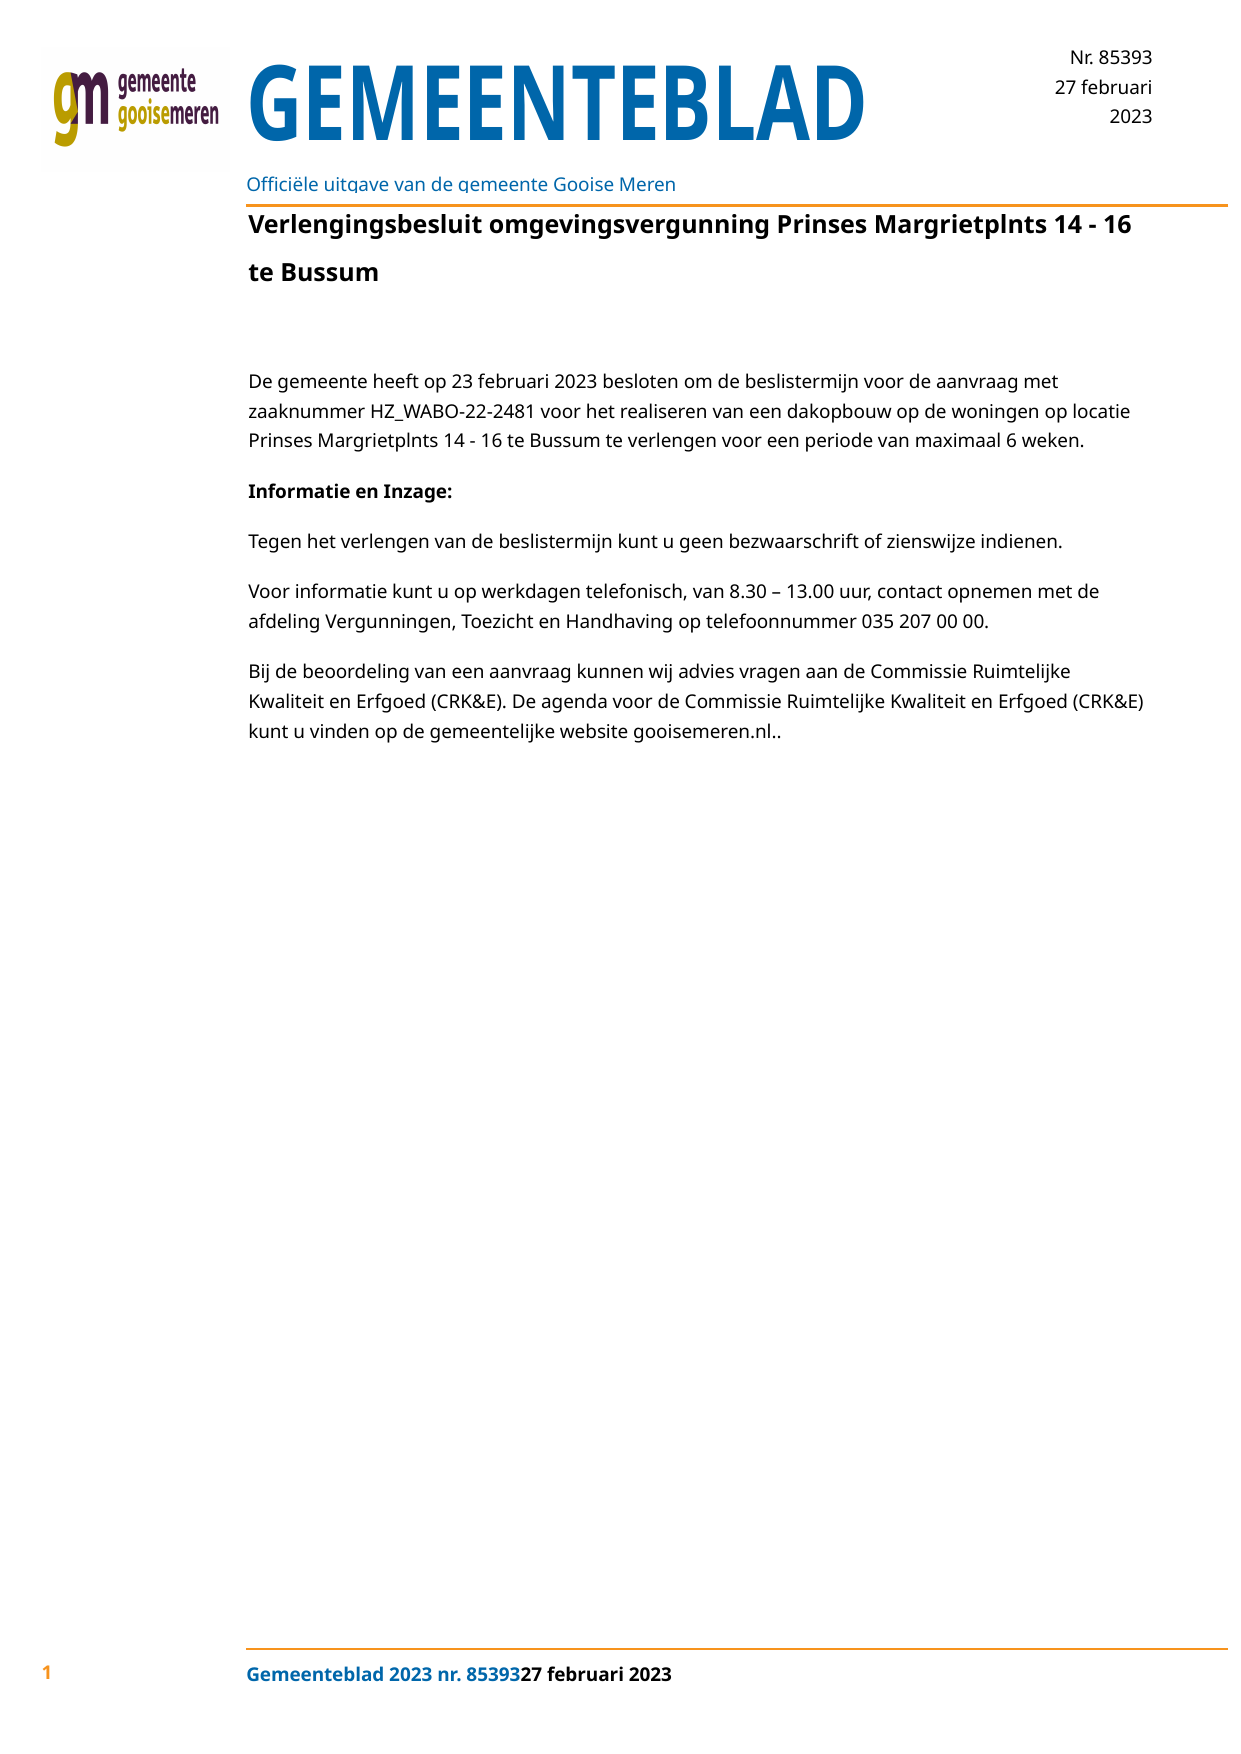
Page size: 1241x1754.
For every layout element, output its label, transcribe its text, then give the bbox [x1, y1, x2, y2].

text De gemeente heeft op 23 februari 2023 besloten om de beslistermijn voor de aanvraag met zaaknummer HZ_WABO-22-2481 voor het realiseren van een dakopbouw op de woningen op locatie Prinses Margrietplnts 14 - 16 te Bussum te verlengen voor een periode van maximaal 6 weken. [248, 368, 1152, 453]
picture [41, 47, 231, 172]
text Voor informatie kunt u op werkdagen telefonisch, van 8.30 – 13.00 uur, contact opnemen met de afdeling Vergunningen, Toezicht en Handhaving op telefoonnummer 035 207 00 00. [248, 579, 1152, 634]
text Tegen het verlengen van de beslistermijn kunt u geen bezwaarschrift of zienswijze indienen. [248, 528, 1152, 554]
text Bij de beoordeling van een aanvraag kunnen wij advies vragen aan de Commissie Ruimtelijke Kwaliteit en Erfgoed (CRK&E). De agenda voor de Commissie Ruimtelijke Kwaliteit en Erfgoed (CRK&E) kunt u vinden op de gemeentelijke website gooisemeren.nl.. [248, 659, 1152, 744]
text Verlengingsbesluit omgevingsvergunning Prinses Margrietplnts 14 - 16 te Bussum [248, 207, 1152, 288]
text Informatie en Inzage: [248, 478, 1152, 504]
